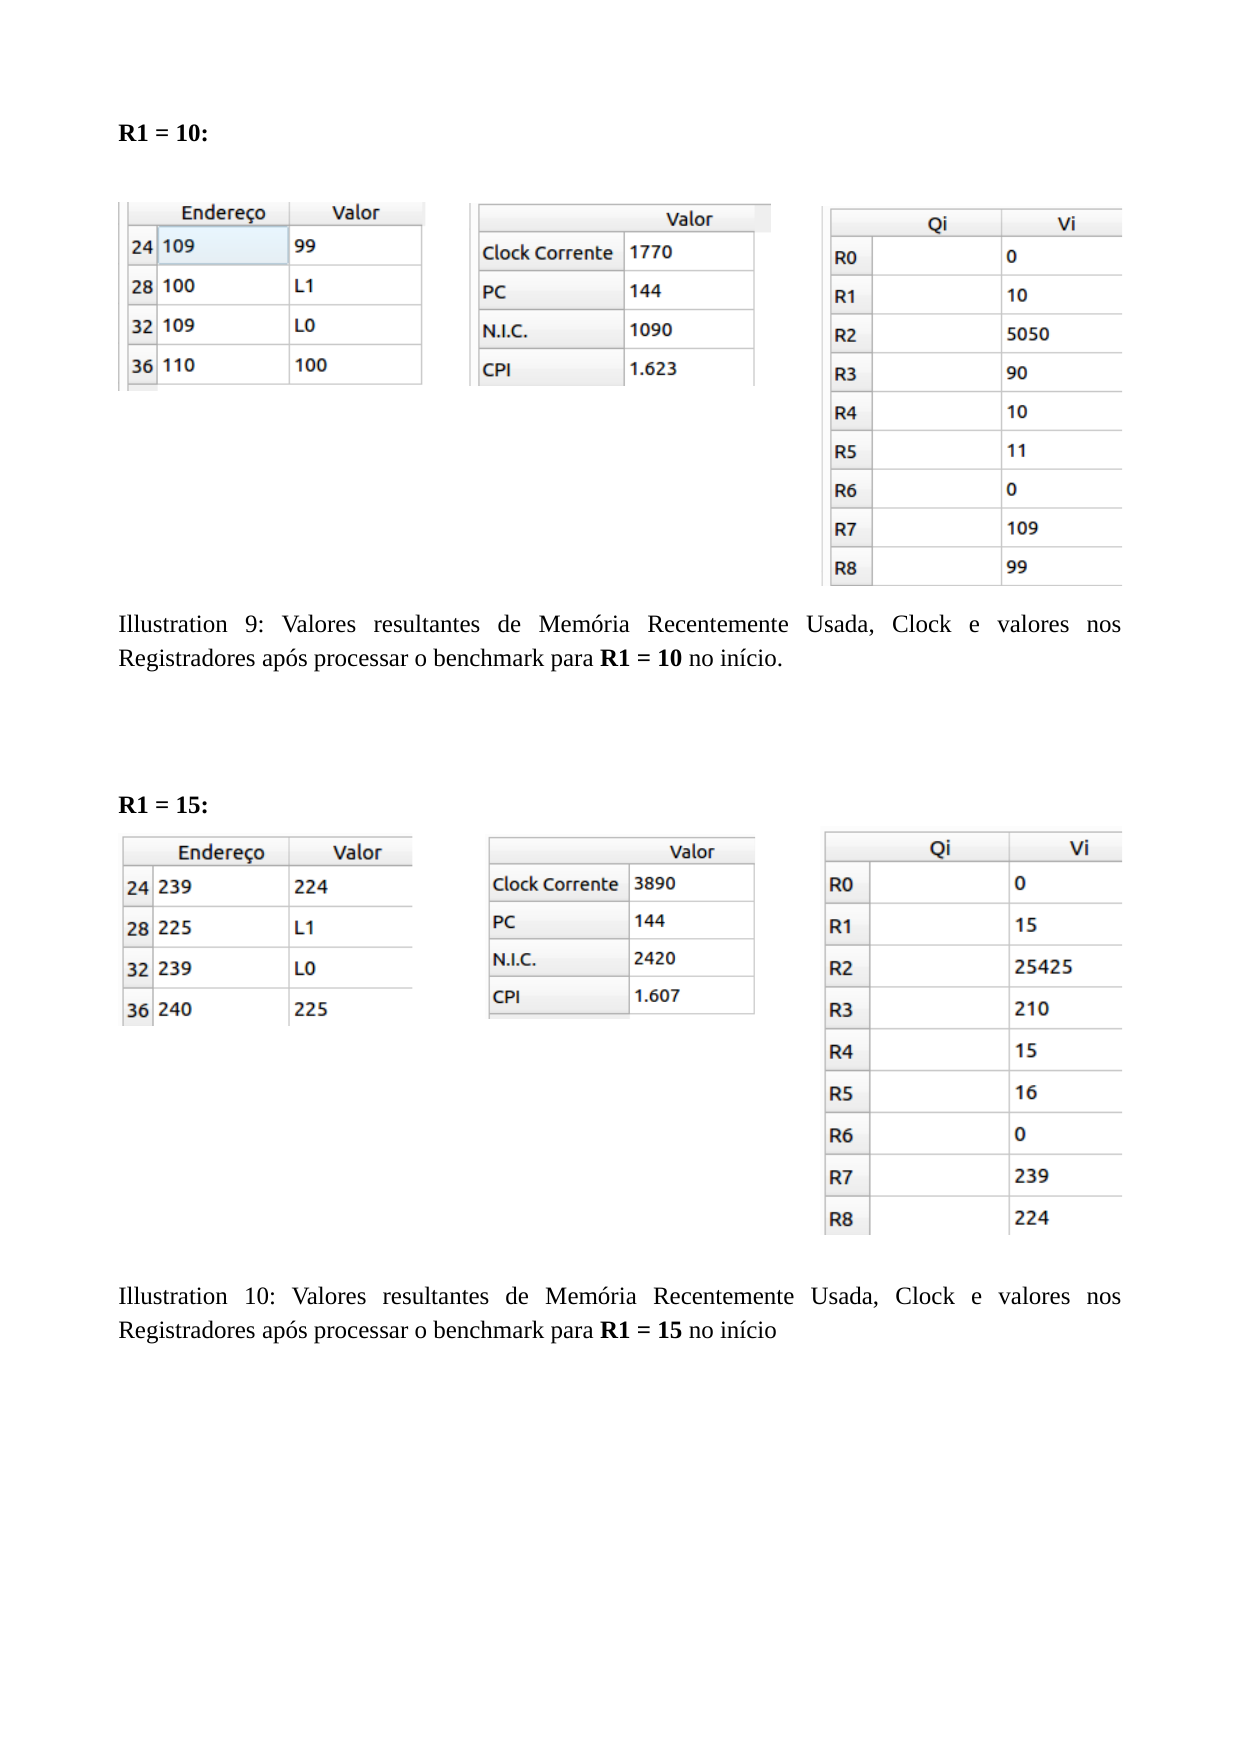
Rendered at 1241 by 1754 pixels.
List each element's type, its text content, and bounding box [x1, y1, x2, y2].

text R1 = 10: [118, 118, 1122, 147]
picture [890, 1162, 1123, 1235]
picture [547, 834, 756, 1019]
text Illustration 10: Valores resultantes de Memória Recentemente Usada, Clock e valores nos Registradores após processar o benchmark para R1 = 15 no início [118, 1281, 1122, 1344]
picture [891, 522, 1123, 586]
picture [189, 202, 426, 252]
text R1 = 15: [118, 790, 1122, 819]
picture [186, 833, 413, 880]
text Illustration 9: Valores resultantes de Memória Recentemente Usada, Clock e valores nos Registradores após processar o benchmark para R1 = 10 no início. [118, 609, 1122, 672]
picture [539, 203, 771, 386]
